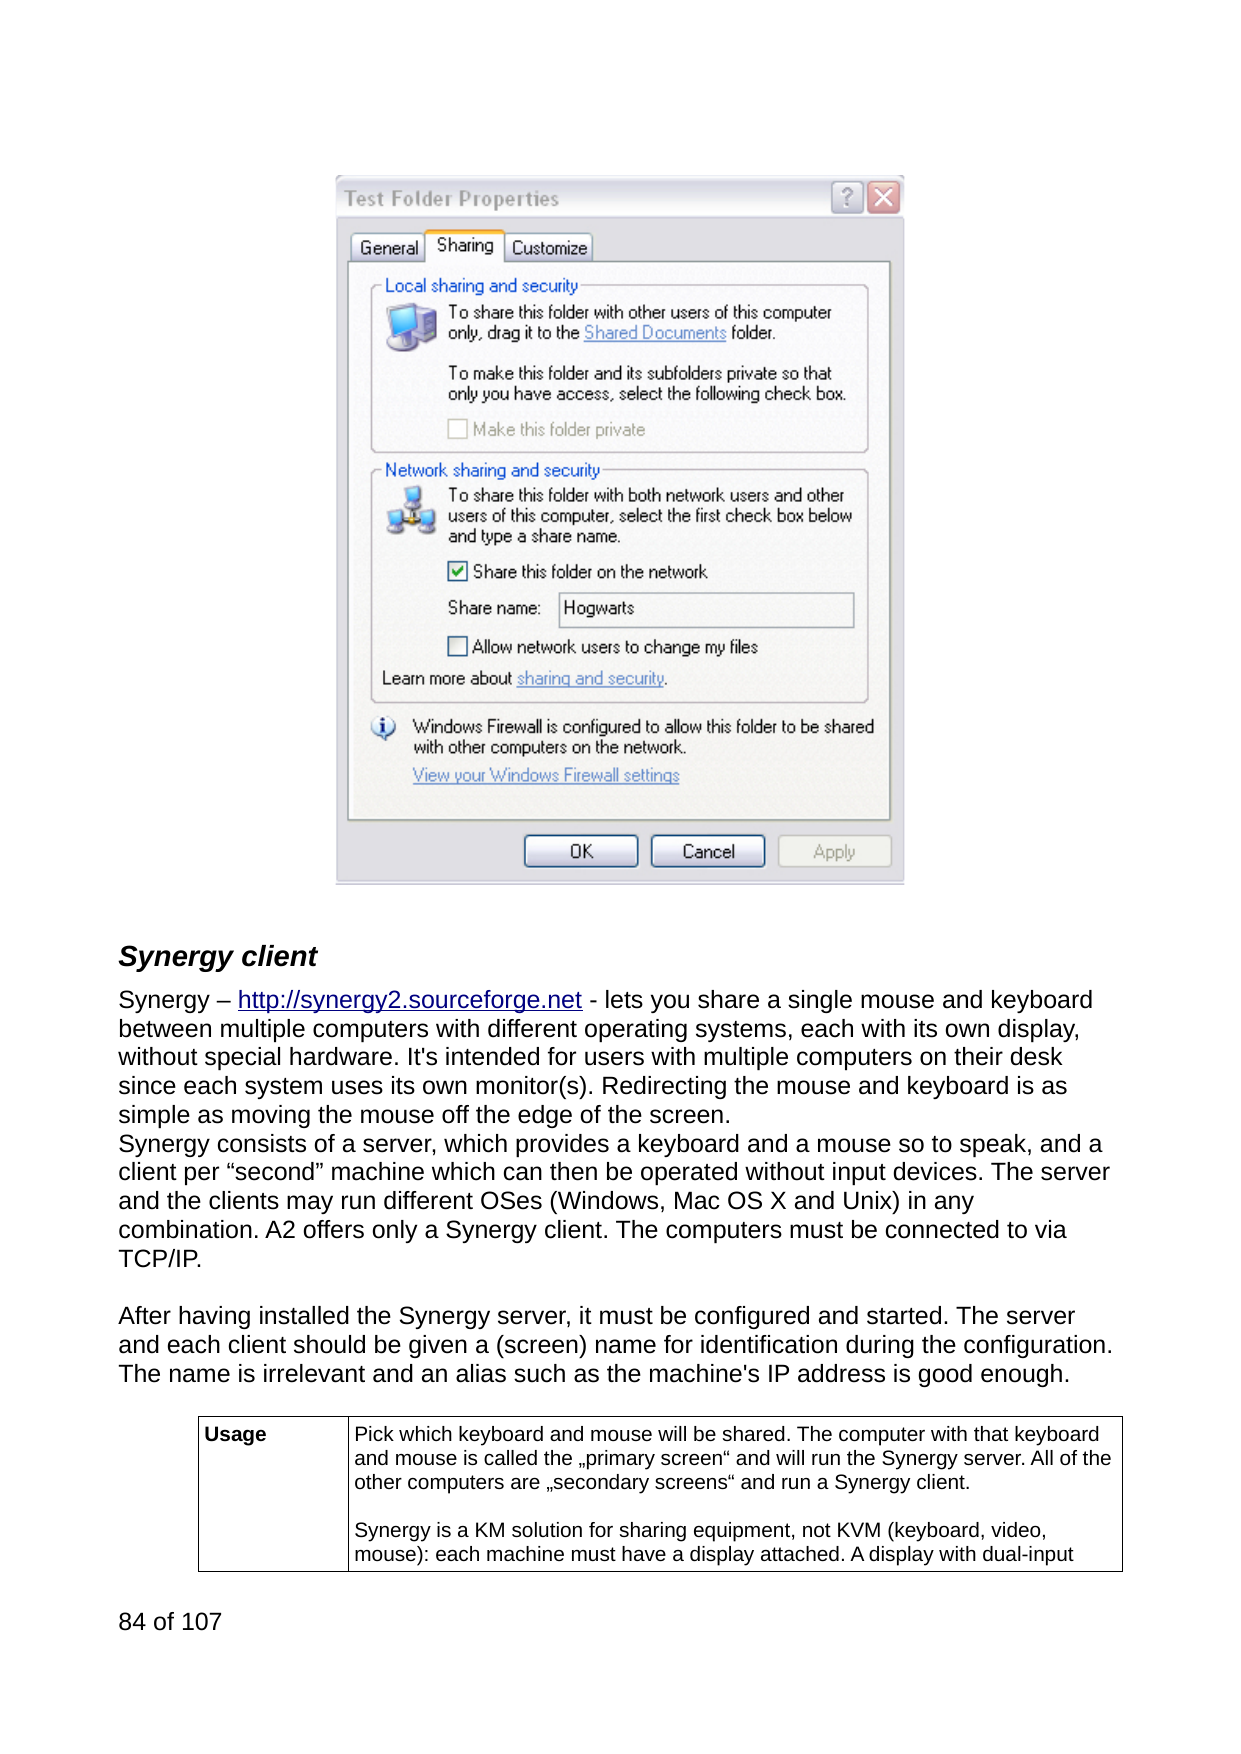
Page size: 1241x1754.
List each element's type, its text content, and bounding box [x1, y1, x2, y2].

subtitle Synergy client [118, 939, 1122, 972]
text Synergy – http://synergy2.sourceforge.net - lets you share a single mouse and keyboard between multiple computers with different operating systems, each with its own display, without special hardware. It's intended for users with multiple computers on their desk since each system uses its own monitor(s). Redirecting the mouse and keyboard is as simple as moving the mouse off the edge of the screen. [118, 985, 1122, 1128]
text Synergy consists of a server, which provides a keyboard and a mouse so to speak, and a client per “second” machine which can then be operated without input devices. The server and the clients may run different OSes (Windows, Mac OS X and Unix) in any combination. A2 offers only a Synergy client. The computers must be connected to via TCP/IP. [118, 1128, 1122, 1272]
picture [335, 175, 905, 885]
text After having installed the Synergy server, it must be configured and started. The server and each client should be given a (screen) name for identification during the configuration. The name is irrelevant and an alias such as the machine's IP address is good enough. [118, 1301, 1122, 1387]
table_header Pick which keyboard and mouse will be shared. The computer with that keyboard and mouse is called the „primary screen“ and will run the Synergy server. All of the other computers are „secondary screens“ and run a Synergy client. Synergy is a KM solution for sharing equipment, not KVM (keyboard, video, mouse): each machine must have a display attached. A display with dual-input [349, 1417, 1122, 1571]
table_header Usage [199, 1417, 348, 1571]
